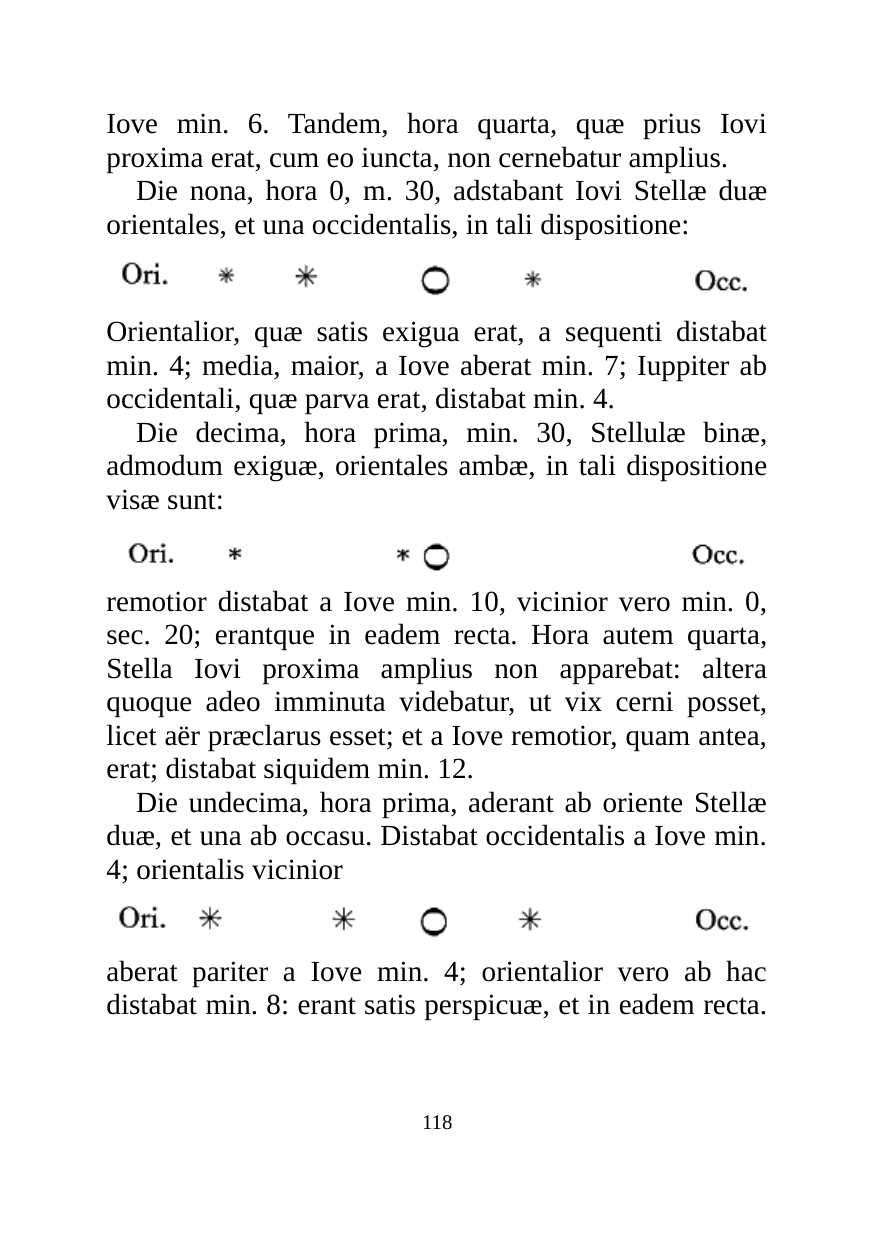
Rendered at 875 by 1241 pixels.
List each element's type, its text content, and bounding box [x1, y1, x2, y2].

text Orientalior, quæ satis exigua erat, a sequenti distabat min. 4; media, maior, a Iove aberat min. 7; Iuppiter ab occidentali, quæ parva erat, distabat min. 4. [106, 315, 768, 415]
text remotior distabat a Iove min. 10, vicinior vero min. 0, sec. 20; erantque in eadem recta. Hora autem quarta, Stella Iovi proxima amplius non apparebat: altera quoque adeo imminuta videbatur, ut vix cerni posset, licet aër præclarus esset; et a Iove remotior, quam antea, erat; distabat siquidem min. 12. [106, 584, 768, 785]
picture [106, 515, 768, 584]
text Die nona, hora 0, m. 30, adstabant Iovi Stellæ duæ orientales, et una occidentalis, in tali dispositione: [106, 173, 768, 240]
picture [106, 240, 768, 315]
text aberat pariter a Iove min. 4; orientalior vero ab hac distabat min. 8: erant satis perspicuæ, et in eadem recta. [106, 954, 768, 1021]
text Die decima, hora prima, min. 30, Stellulæ binæ, admodum exiguæ, orientales ambæ, in tali dispositione visæ sunt: [106, 415, 768, 515]
text Die undecima, hora prima, aderant ab oriente Stellæ duæ, et una ab occasu. Distabat occidentalis a Iove min. 4; orientalis vicinior [106, 785, 768, 885]
text Iove min. 6. Tandem, hora quarta, quæ prius Iovi proxima erat, cum eo iuncta, non cernebatur amplius. [106, 106, 768, 173]
picture [106, 885, 768, 954]
